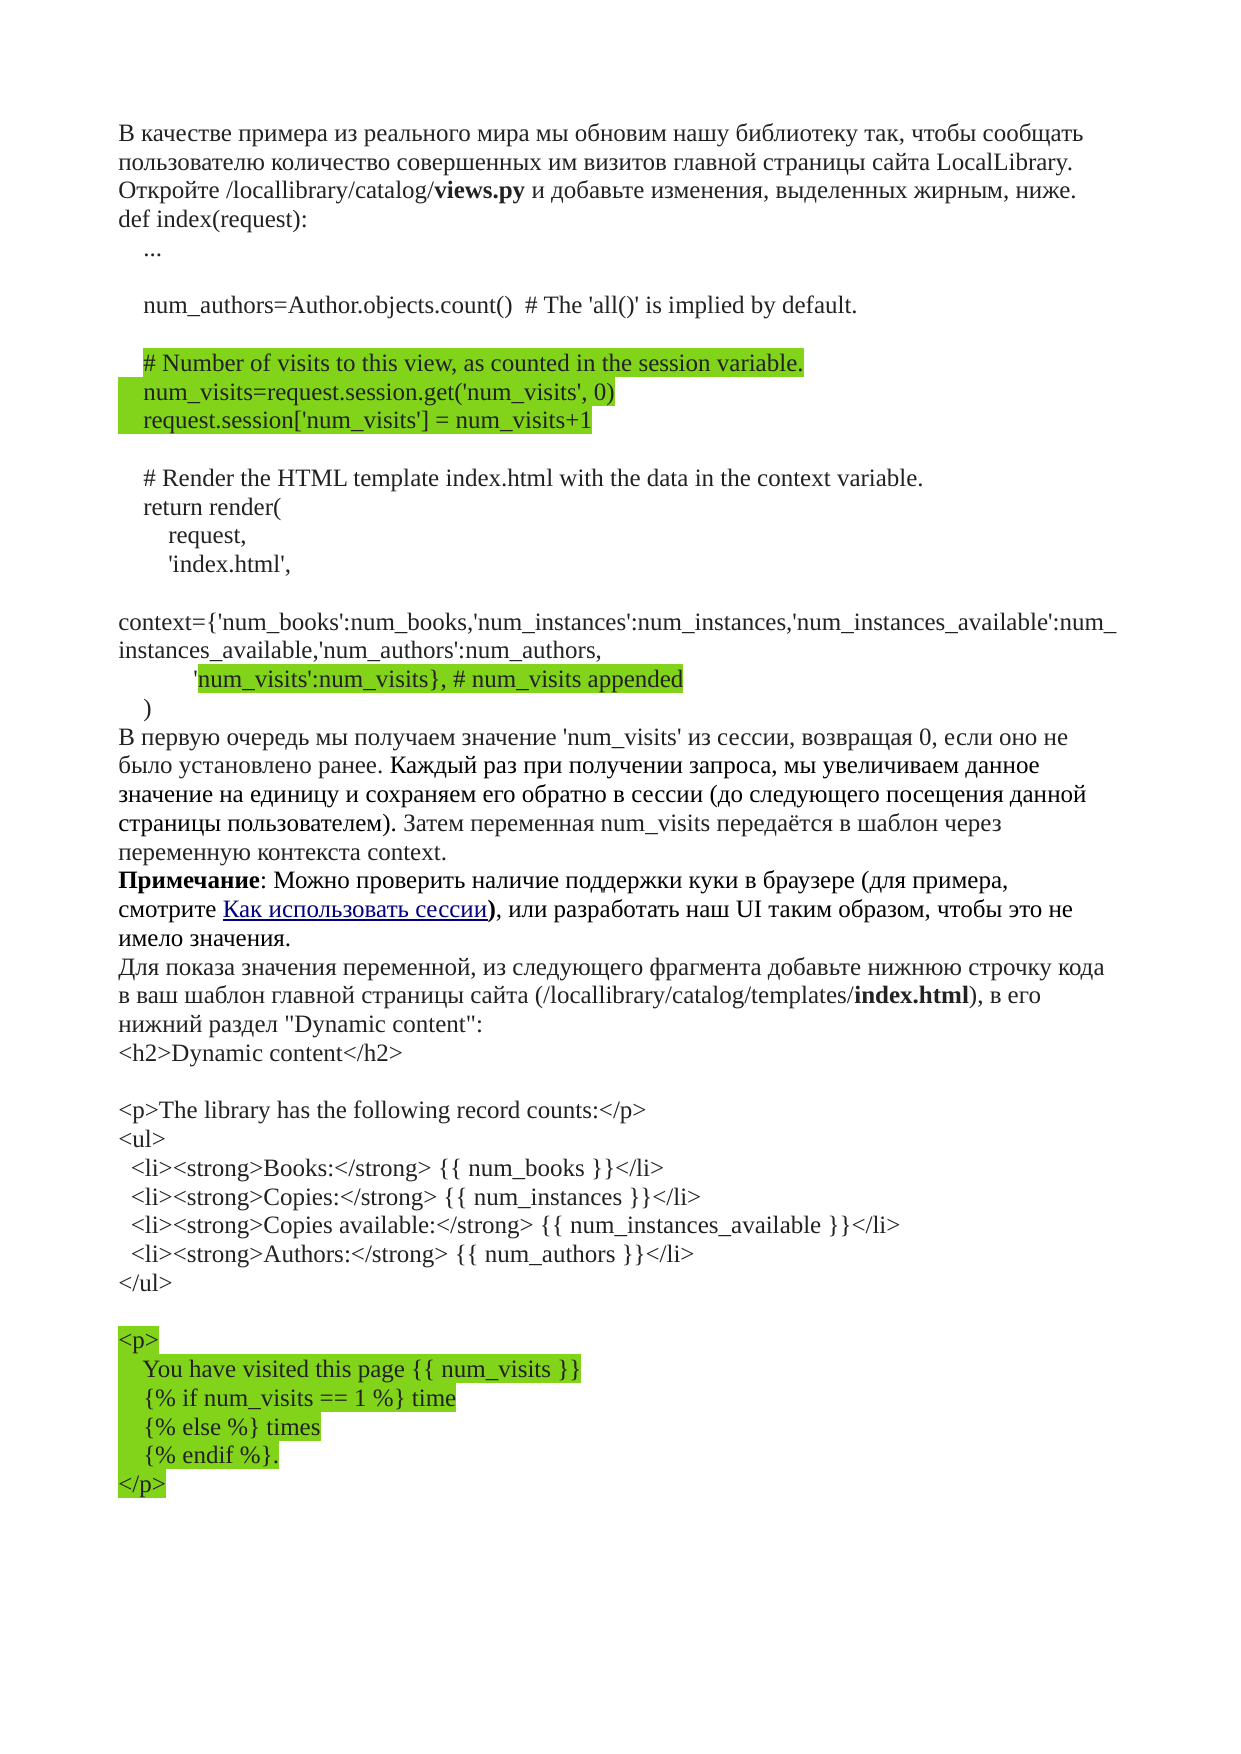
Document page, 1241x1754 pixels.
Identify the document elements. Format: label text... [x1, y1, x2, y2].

text </p> [118, 1469, 1122, 1498]
text <li><strong>Books:</strong> {{ num_books }}</li> [118, 1153, 1122, 1182]
text Для показа значения переменной, из следующего фрагмента добавьте нижнюю строчку кода в ваш шаблон главной страницы сайта (/locallibrary/catalog/templates/index.html), в его нижний раздел "Dynamic content": [118, 952, 1122, 1038]
text num_visits=request.session.get('num_visits', 0) [118, 377, 1122, 406]
text # Number of visits to this view, as counted in the session variable. [118, 348, 1122, 377]
text return render( [118, 492, 1122, 521]
text request.session['num_visits'] = num_visits+1 [118, 406, 1122, 434]
text Откройте /locallibrary/catalog/views.py и добавьте изменения, выделенных жирным, ниже. [118, 176, 1122, 204]
text <li><strong>Copies:</strong> {{ num_instances }}</li> [118, 1182, 1122, 1211]
text Примечание: Можно проверить наличие поддержки куки в браузере (для примера, смотрите Как использовать сессии), или разработать наш UI таким образом, чтобы это не имело значения. [118, 866, 1122, 952]
text <p> [118, 1326, 1122, 1354]
text def index(request): [118, 204, 1122, 233]
text num_authors=Author.objects.count() # The 'all()' is implied by default. [118, 291, 1122, 319]
text <li><strong>Copies available:</strong> {{ num_instances_available }}</li> [118, 1211, 1122, 1239]
text {% if num_visits == 1 %} time [118, 1383, 1122, 1412]
text <ul> [118, 1124, 1122, 1153]
text # Render the HTML template index.html with the data in the context variable. [118, 463, 1122, 492]
text ... [118, 233, 1122, 262]
text You have visited this page {{ num_visits }} [118, 1354, 1122, 1383]
text {% else %} times [118, 1412, 1122, 1441]
text 'num_visits':num_visits}, # num_visits appended [118, 664, 1122, 693]
text ) [118, 693, 1122, 722]
text {% endif %}. [118, 1441, 1122, 1469]
text 'index.html', [118, 549, 1122, 578]
text <li><strong>Authors:</strong> {{ num_authors }}</li> [118, 1239, 1122, 1268]
text В первую очередь мы получаем значение 'num_visits' из сессии, возвращая 0, если оно не было установлено ранее. Каждый раз при получении запроса, мы увеличиваем данное значение на единицу и сохраняем его обратно в сессии (до следующего посещения данной страницы пользователем). Затем переменная num_visits передаётся в шаблон через переменную контекста context. [118, 722, 1122, 866]
text request, [118, 521, 1122, 549]
text </ul> [118, 1268, 1122, 1297]
text context={'num_books':num_books,'num_instances':num_instances,'num_instances_available':num_instances_available,'num_authors':num_authors, [118, 578, 1122, 664]
text <h2>Dynamic content</h2> [118, 1038, 1122, 1067]
text В качестве примера из реального мира мы обновим нашу библиотеку так, чтобы сообщать пользователю количество совершенных им визитов главной страницы сайта LocalLibrary. [118, 118, 1122, 176]
text <p>The library has the following record counts:</p> [118, 1096, 1122, 1124]
